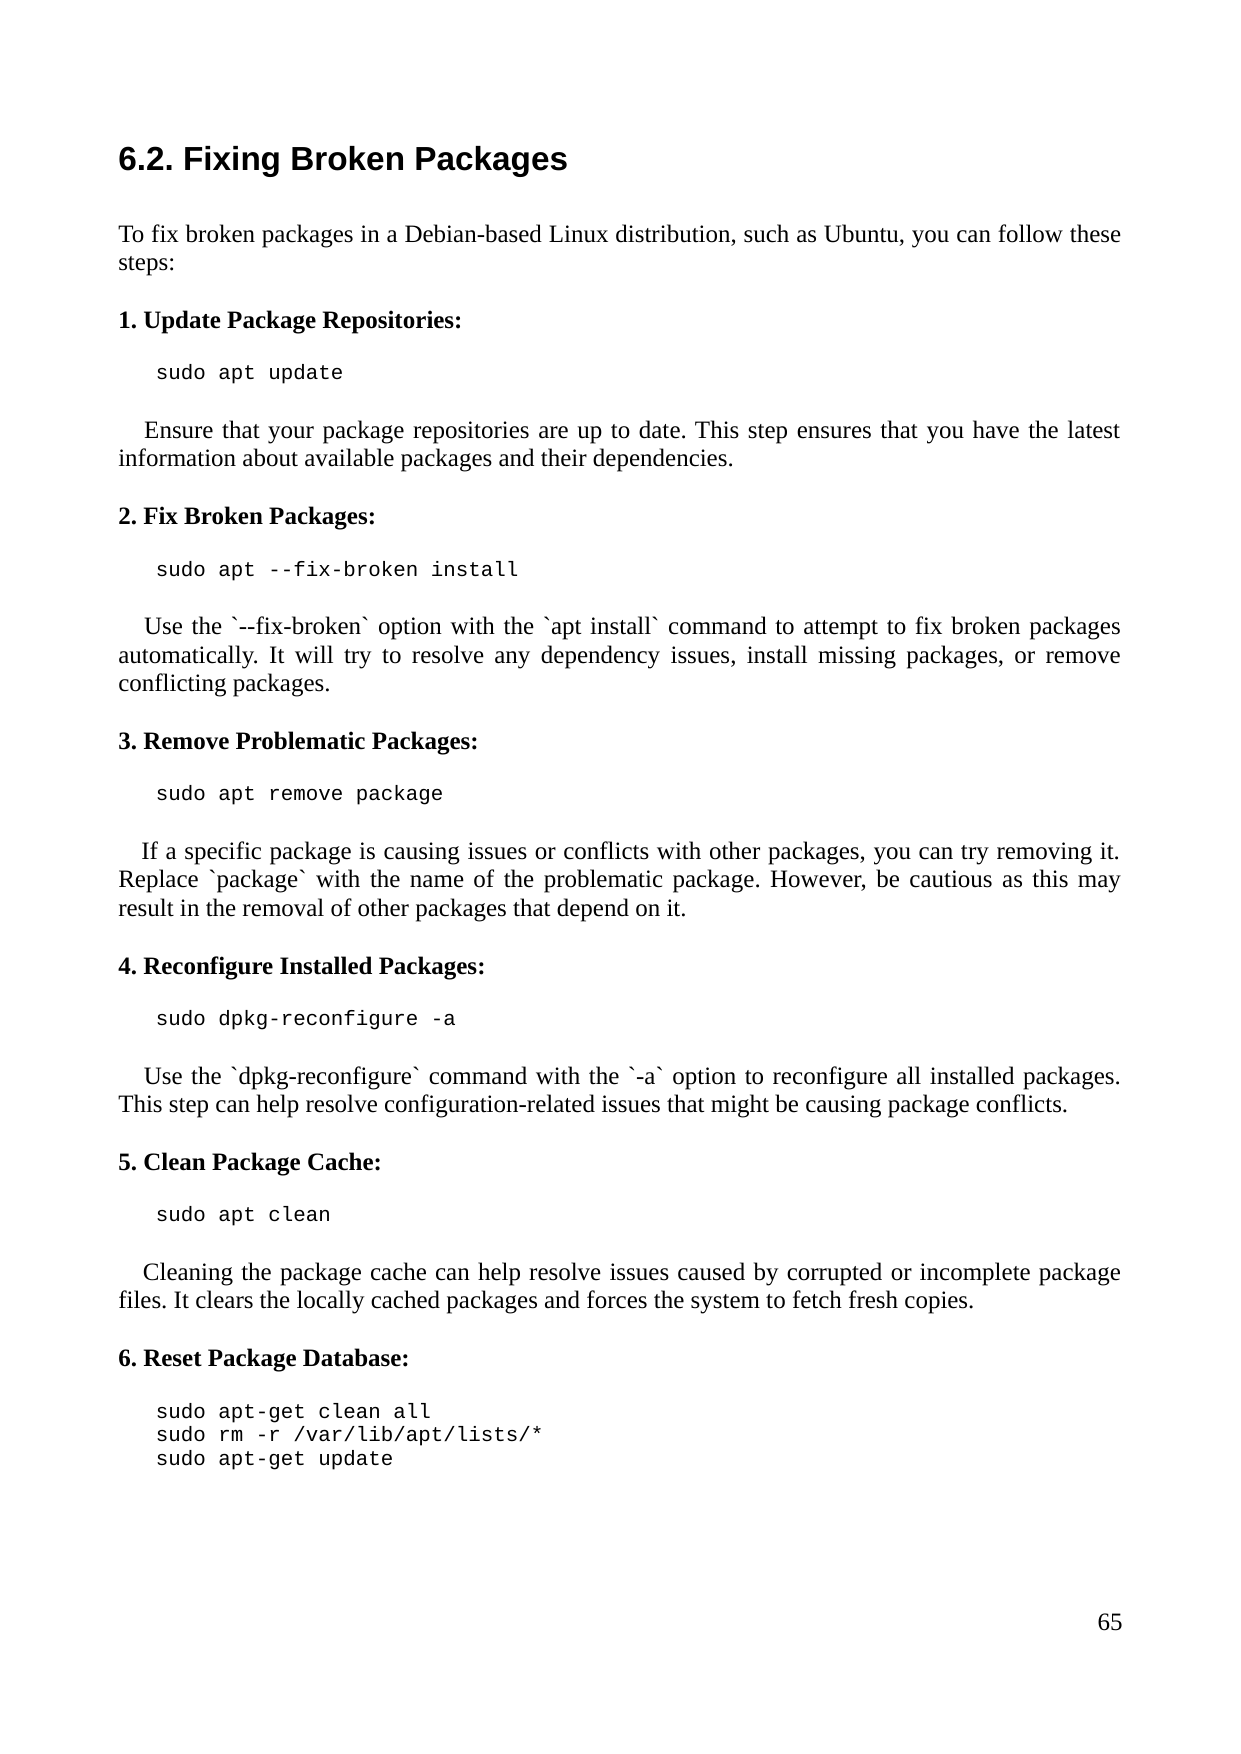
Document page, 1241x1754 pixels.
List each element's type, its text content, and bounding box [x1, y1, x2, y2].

text sudo rm -r /var/lib/apt/lists/* [118, 1424, 1122, 1448]
text 4. Reconfigure Installed Packages: [118, 951, 1122, 979]
text Ensure that your package repositories are up to date. This step ensures that you have the latest information about available packages and their dependencies. [118, 415, 1122, 472]
subtitle 6.2. Fixing Broken Packages [118, 139, 1122, 177]
text 1. Update Package Repositories: [118, 305, 1122, 334]
text Use the `--fix-broken` option with the `apt install` command to attempt to fix broken packages automatically. It will try to resolve any dependency issues, install missing packages, or remove conflicting packages. [118, 611, 1122, 697]
text 2. Fix Broken Packages: [118, 501, 1122, 530]
text Cleaning the package cache can help resolve issues caused by corrupted or incomplete package files. It clears the locally cached packages and forces the system to fetch fresh copies. [118, 1257, 1122, 1314]
text sudo apt-get clean all [118, 1401, 1122, 1424]
text sudo apt clean [118, 1204, 1122, 1228]
text To fix broken packages in a Debian-based Linux distribution, such as Ubuntu, you can follow these steps: [118, 219, 1122, 276]
text If a specific package is causing issues or conflicts with other packages, you can try removing it. Replace `package` with the name of the problematic package. However, be cautious as this may result in the removal of other packages that depend on it. [118, 836, 1122, 922]
text 6. Reset Package Database: [118, 1343, 1122, 1372]
text sudo apt-get update [118, 1448, 1122, 1472]
text 3. Remove Problematic Packages: [118, 726, 1122, 755]
text sudo apt remove package [118, 783, 1122, 807]
text sudo apt --fix-broken install [118, 558, 1122, 582]
text sudo dpkg-reconfigure -a [118, 1008, 1122, 1032]
text Use the `dpkg-reconfigure` command with the `-a` option to reconfigure all installed packages. This step can help resolve configuration-related issues that might be causing package conflicts. [118, 1061, 1122, 1118]
text 5. Clean Package Cache: [118, 1147, 1122, 1176]
text sudo apt update [118, 362, 1122, 386]
